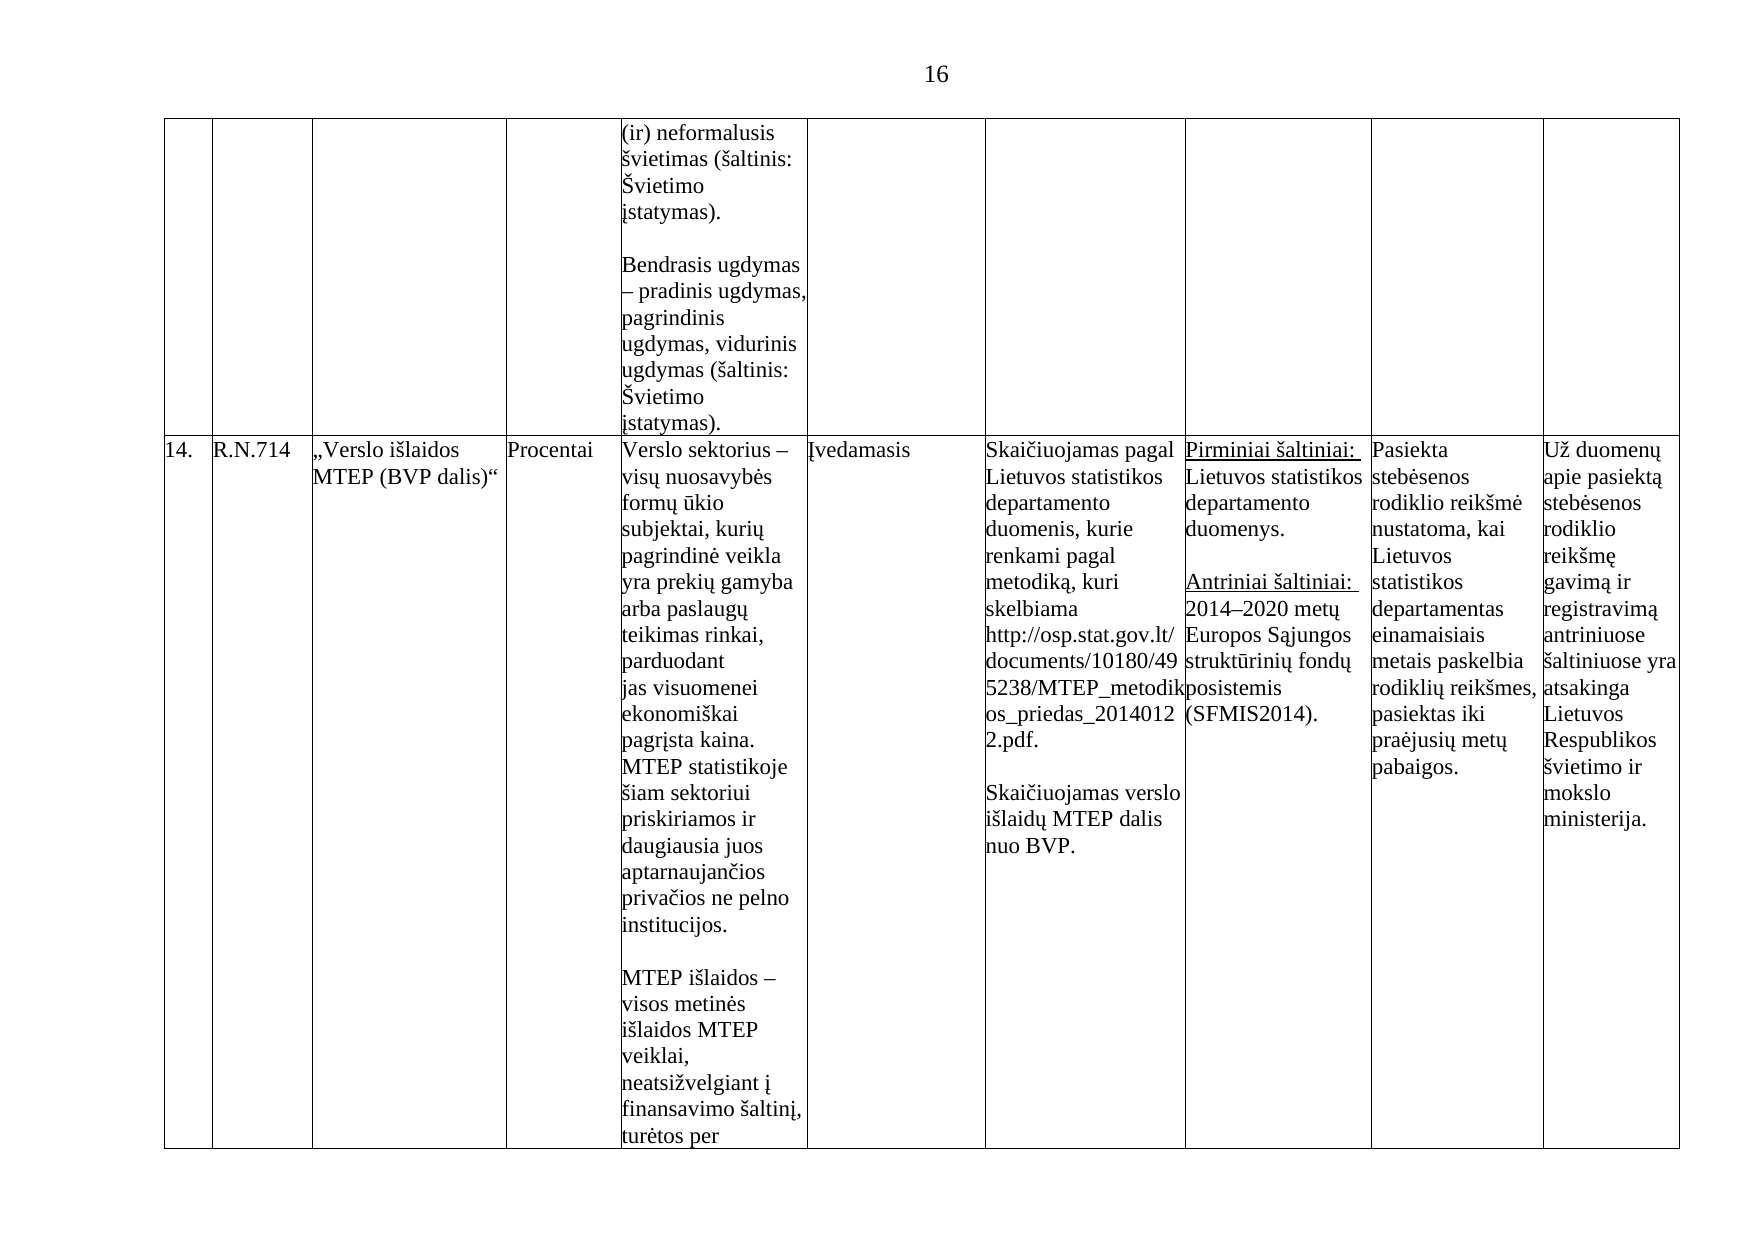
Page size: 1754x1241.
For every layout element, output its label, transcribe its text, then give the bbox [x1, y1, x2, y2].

table_cell Už duomenų apie pasiektą stebėsenos rodiklio reikšmę gavimą ir registravimą antriniuose šaltiniuose yra atsakinga Lietuvos Respublikos švietimo ir mokslo ministerija. [1544, 436, 1679, 1148]
table_cell [213, 119, 312, 435]
table_cell [313, 119, 506, 435]
table_cell [808, 119, 985, 435]
table_cell [1186, 119, 1371, 435]
table_cell (ir) neformalusis švietimas (šaltinis: Švietimo įstatymas). Bendrasis ugdymas – pradinis ugdymas, pagrindinis ugdymas, vidurinis ugdymas (šaltinis: Švietimo įstatymas). [622, 119, 807, 435]
table_cell [986, 119, 1185, 435]
table_cell Procentai [507, 436, 621, 1148]
table_cell „Verslo išlaidos MTEP (BVP dalis)“ [313, 436, 506, 1148]
table_cell Verslo sektorius – visų nuosavybės formų ūkio subjektai, kurių pagrindinė veikla yra prekių gamyba arba paslaugų teikimas rinkai, parduodant jas visuomenei ekonomiškai pagrįsta kaina. MTEP statistikoje šiam sektoriui priskiriamos ir daugiausia juos aptarnaujančios privačios ne pelno institucijos. MTEP išlaidos – visos metinės išlaidos MTEP veiklai, neatsižvelgiant į finansavimo šaltinį, turėtos per [622, 436, 807, 1148]
table_cell Pasiekta stebėsenos rodiklio reikšmė nustatoma, kai Lietuvos statistikos departamentas einamaisiais metais paskelbia rodiklių reikšmes, pasiektas iki praėjusių metų pabaigos. [1372, 436, 1543, 1148]
table_cell Pirminiai šaltiniai: Lietuvos statistikos departamento duomenys. Antriniai šaltiniai: 2014–2020 metų Europos Sąjungos struktūrinių fondų posistemis (SFMIS2014). [1186, 436, 1371, 1148]
table_cell Įvedamasis [808, 436, 985, 1148]
table_cell [507, 119, 621, 435]
table_cell [1372, 119, 1543, 435]
table_cell Skaičiuojamas pagal Lietuvos statistikos departamento duomenis, kurie renkami pagal metodiką, kuri skelbiama http://osp.stat.gov.lt/documents/10180/495238/MTEP_metodikos_priedas_20140122.pdf. Skaičiuojamas verslo išlaidų MTEP dalis nuo BVP. [986, 436, 1185, 1148]
table_cell 14. [165, 436, 212, 1148]
table_cell [1544, 119, 1679, 435]
table_cell [165, 119, 212, 435]
table_cell R.N.714 [213, 436, 312, 1148]
